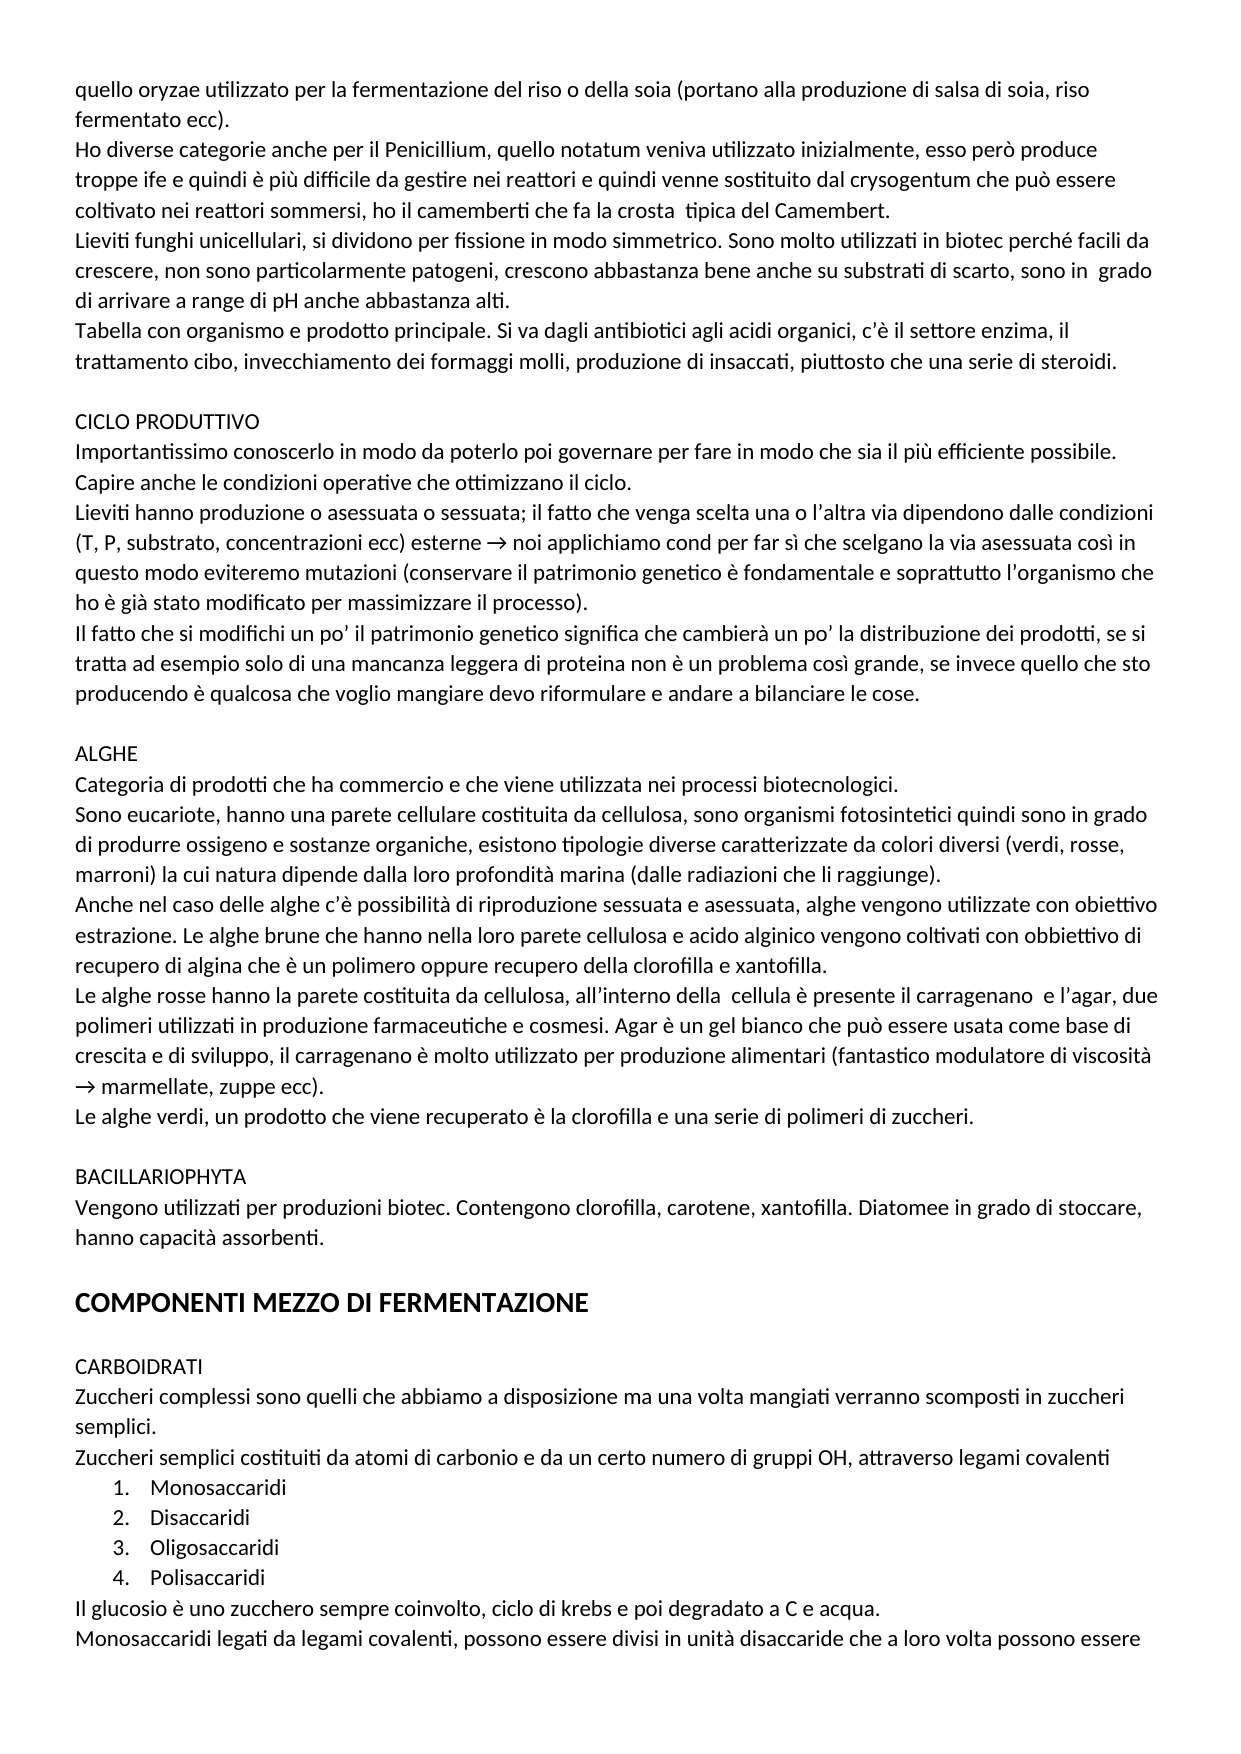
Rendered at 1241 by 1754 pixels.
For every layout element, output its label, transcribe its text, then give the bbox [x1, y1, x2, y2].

list Oligosaccaridi [112, 1533, 1165, 1561]
list Polisaccaridi [112, 1563, 1165, 1591]
list Disaccaridi [112, 1503, 1165, 1531]
list Monosaccaridi [112, 1473, 1165, 1501]
text Il glucosio è uno zucchero sempre coinvolto, ciclo di krebs e poi degradato a C e acqua. Monosaccaridi legati da legami covalenti, possono essere divisi in unità disaccaride che a loro volta possono essere [75, 1594, 1165, 1652]
text quello oryzae utilizzato per la fermentazione del riso o della soia (portano alla produzione di salsa di soia, riso fermentato ecc). Ho diverse categorie anche per il Penicillium, quello notatum veniva utilizzato inizialmente, esso però produce troppe ife e quindi è più difficile da gestire nei reattori e quindi venne sostituito dal crysogentum che può essere coltivato nei reattori sommersi, ho il camemberti che fa la crosta tipica del Camembert. Lieviti funghi unicellulari, si dividono per fissione in modo simmetrico. Sono molto utilizzati in biotec perché facili da crescere, non sono particolarmente patogeni, crescono abbastanza bene anche su substrati di scarto, sono in grado di arrivare a range di pH anche abbastanza alti. Tabella con organismo e prodotto principale. Si va dagli antibiotici agli acidi organici, c’è il settore enzima, il trattamento cibo, invecchiamento dei formaggi molli, produzione di insaccati, piuttosto che una serie di steroidi. CICLO PRODUTTIVO Importantissimo conoscerlo in modo da poterlo poi governare per fare in modo che sia il più efficiente possibile. Capire anche le condizioni operative che ottimizzano il ciclo. Lieviti hanno produzione o asessuata o sessuata; il fatto che venga scelta una o l’altra via dipendono dalle condizioni (T, P, substrato, concentrazioni ecc) esterne → noi applichiamo cond per far sì che scelgano la via asessuata così in questo modo eviteremo mutazioni (conservare il patrimonio genetico è fondamentale e soprattutto l’organismo che ho è già stato modificato per massimizzare il processo). Il fatto che si modifichi un po’ il patrimonio genetico significa che cambierà un po’ la distribuzione dei prodotti, se si tratta ad esempio solo di una mancanza leggera di proteina non è un problema così grande, se invece quello che sto producendo è qualcosa che voglio mangiare devo riformulare e andare a bilanciare le cose. ALGHE Categoria di prodotti che ha commercio e che viene utilizzata nei processi biotecnologici. Sono eucariote, hanno una parete cellulare costituita da cellulosa, sono organismi fotosintetici quindi sono in grado di produrre ossigeno e sostanze organiche, esistono tipologie diverse caratterizzate da colori diversi (verdi, rosse, marroni) la cui natura dipende dalla loro profondità marina (dalle radiazioni che li raggiunge). Anche nel caso delle alghe c’è possibilità di riproduzione sessuata e asessuata, alghe vengono utilizzate con obiettivo estrazione. Le alghe brune che hanno nella loro parete cellulosa e acido alginico vengono coltivati con obbiettivo di recupero di algina che è un polimero oppure recupero della clorofilla e xantofilla. Le alghe rosse hanno la parete costituita da cellulosa, all’interno della cellula è presente il carragenano e l’agar, due polimeri utilizzati in produzione farmaceutiche e cosmesi. Agar è un gel bianco che può essere usata come base di crescita e di sviluppo, il carragenano è molto utilizzato per produzione alimentari (fantastico modulatore di viscosità → marmellate, zuppe ecc). Le alghe verdi, un prodotto che viene recuperato è la clorofilla e una serie di polimeri di zuccheri. BACILLARIOPHYTA Vengono utilizzati per produzioni biotec. Contengono clorofilla, carotene, xantofilla. Diatomee in grado di stoccare, hanno capacità assorbenti. COMPONENTI MEZZO DI FERMENTAZIONE CARBOIDRATI Zuccheri complessi sono quelli che abbiamo a disposizione ma una volta mangiati verranno scomposti in zuccheri semplici. Zuccheri semplici costituiti da atomi di carbonio e da un certo numero di gruppi OH, attraverso legami covalenti [75, 75, 1165, 1471]
